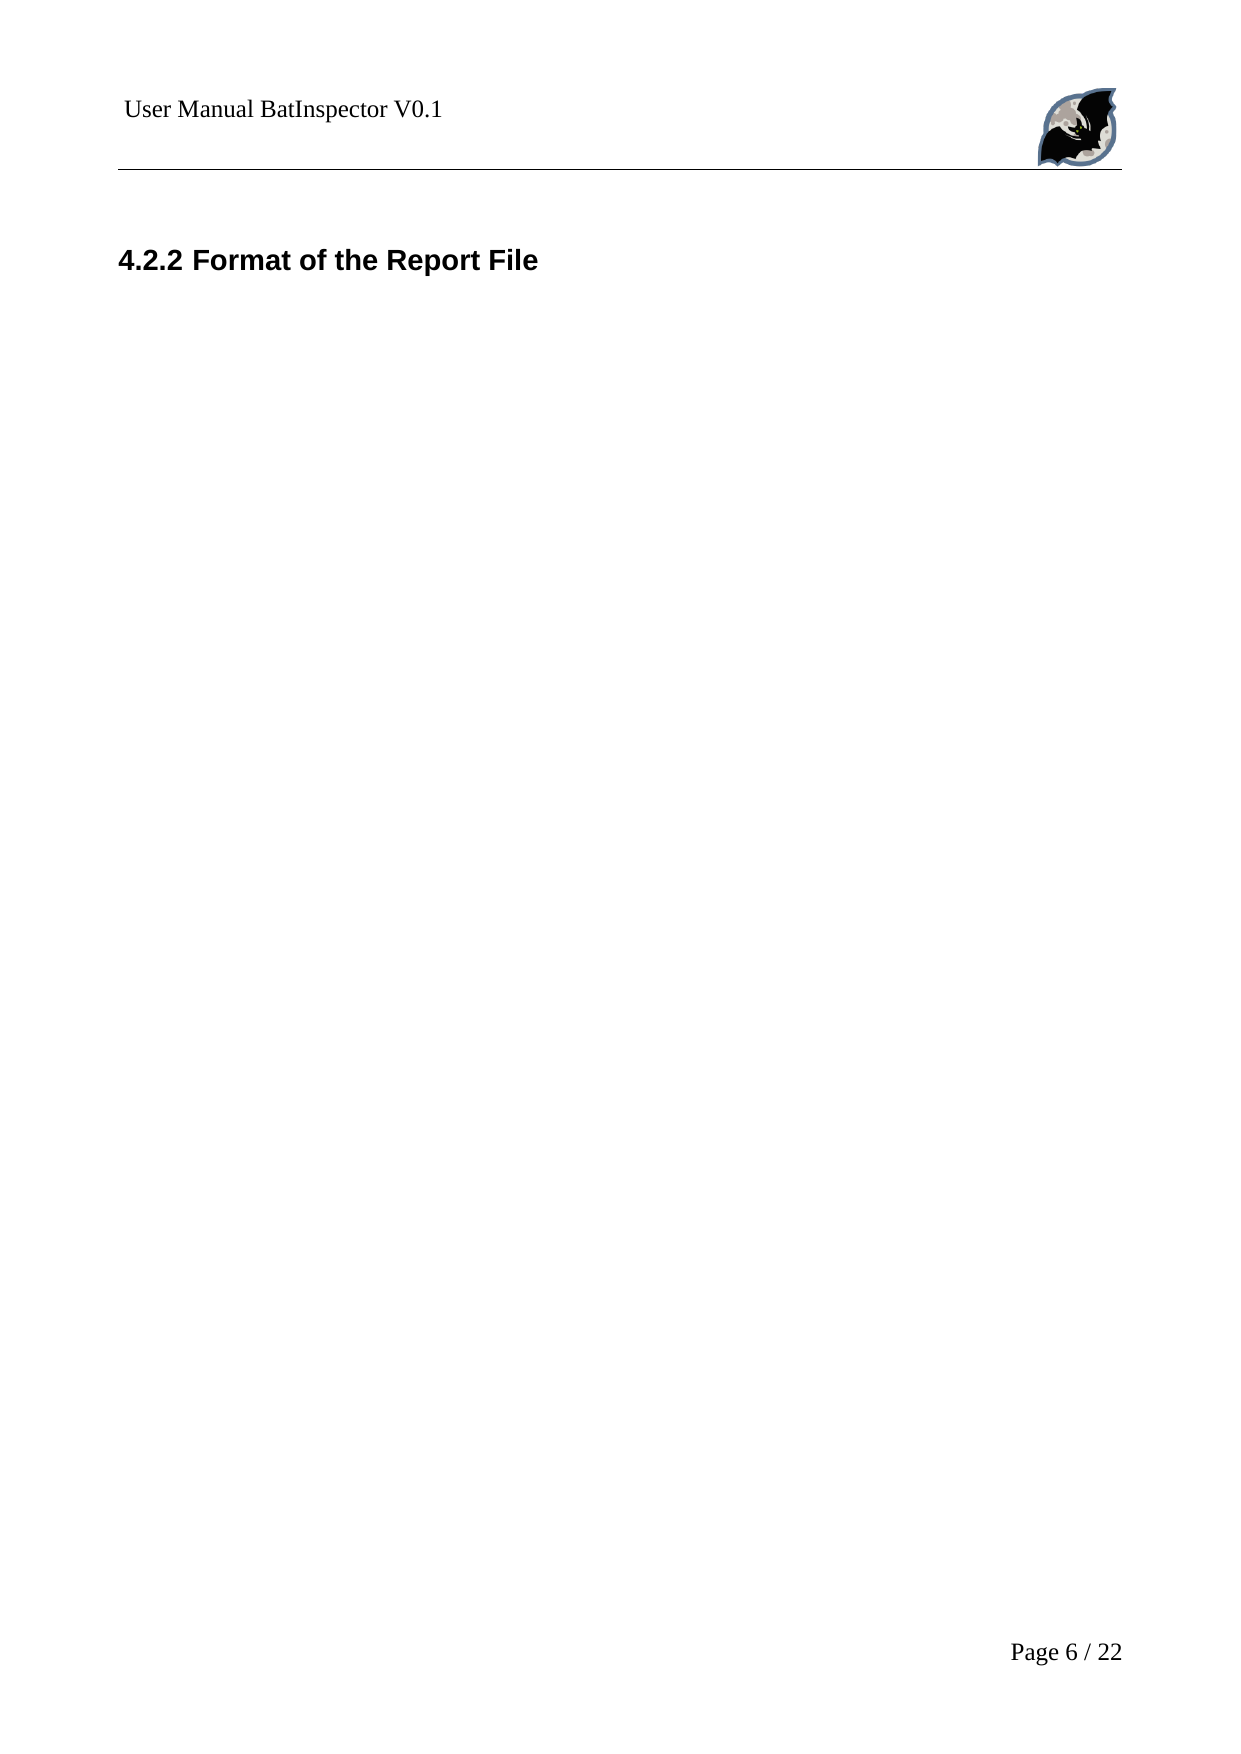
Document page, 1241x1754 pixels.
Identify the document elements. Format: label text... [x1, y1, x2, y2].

subtitle Format of the Report File [118, 243, 1122, 276]
picture [1037, 88, 1117, 167]
